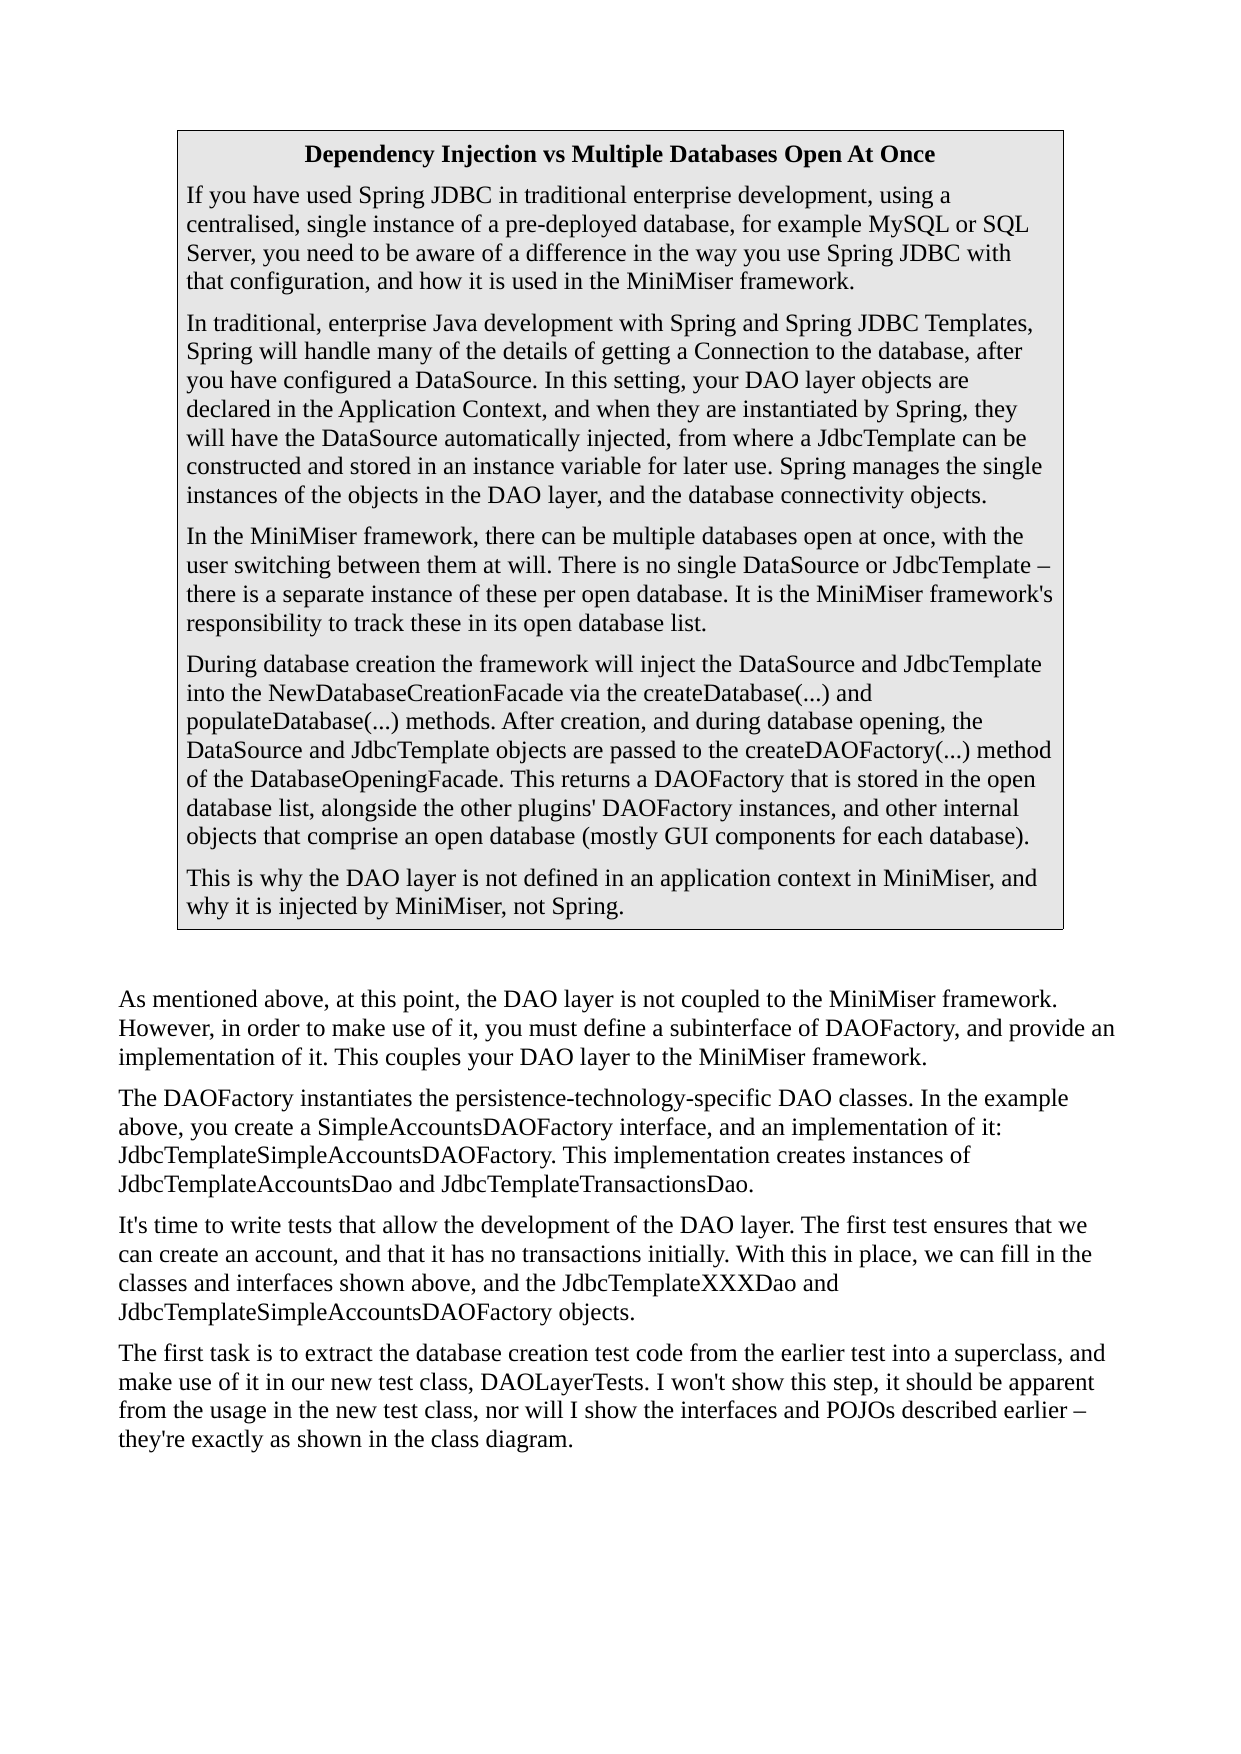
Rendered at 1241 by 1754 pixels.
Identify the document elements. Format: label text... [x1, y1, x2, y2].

text Dependency Injection vs Multiple Databases Open At Once [186, 139, 1054, 168]
text In traditional, enterprise Java development with Spring and Spring JDBC Templates, Spring will handle many of the details of getting a Connection to the database, after you have configured a DataSource. In this setting, your DAO layer objects are declared in the Application Context, and when they are instantiated by Spring, they will have the DataSource automatically injected, from where a JdbcTemplate can be constructed and stored in an instance variable for later use. Spring manages the single instances of the objects in the DAO layer, and the database connectivity objects. [186, 308, 1054, 509]
text If you have used Spring JDBC in traditional enterprise development, using a centralised, single instance of a pre-deployed database, for example MySQL or SQL Server, you need to be aware of a difference in the way you use Spring JDBC with that configuration, and how it is used in the MiniMiser framework. [186, 180, 1054, 295]
text It's time to write tests that allow the development of the DAO layer. The first test ensures that we can create an account, and that it has no transactions initially. With this in place, we can fill in the classes and interfaces shown above, and the JdbcTemplateXXXDao and JdbcTemplateSimpleAccountsDAOFactory objects. [118, 1211, 1122, 1326]
text As mentioned above, at this point, the DAO layer is not coupled to the MiniMiser framework. However, in order to make use of it, you must define a subinterface of DAOFactory, and provide an implementation of it. This couples your DAO layer to the MiniMiser framework. [118, 984, 1122, 1071]
text The first task is to extract the database creation test code from the earlier test into a superclass, and make use of it in our new test class, DAOLayerTests. I won't show this step, it should be apparent from the usage in the new test class, nor will I show the interfaces and POJOs described earlier – they're exactly as shown in the class diagram. [118, 1338, 1122, 1453]
text This is why the DAO layer is not defined in an application context in MiniMiser, and why it is injected by MiniMiser, not Spring. [186, 863, 1054, 920]
text The DAOFactory instantiates the persistence-technology-specific DAO classes. In the example above, you create a SimpleAccountsDAOFactory interface, and an implementation of it: JdbcTemplateSimpleAccountsDAOFactory. This implementation creates instances of JdbcTemplateAccountsDao and JdbcTemplateTransactionsDao. [118, 1083, 1122, 1198]
text In the MiniMiser framework, there can be multiple databases open at once, with the user switching between them at will. There is no single DataSource or JdbcTemplate – there is a separate instance of these per open database. It is the MiniMiser framework's responsibility to track these in its open database list. [186, 521, 1054, 636]
text During database creation the framework will inject the DataSource and JdbcTemplate into the NewDatabaseCreationFacade via the createDatabase(...) and populateDatabase(...) methods. After creation, and during database opening, the DataSource and JdbcTemplate objects are passed to the createDAOFactory(...) method of the DatabaseOpeningFacade. This returns a DAOFactory that is stored in the open database list, alongside the other plugins' DAOFactory instances, and other internal objects that comprise an open database (mostly GUI components for each database). [186, 649, 1054, 850]
